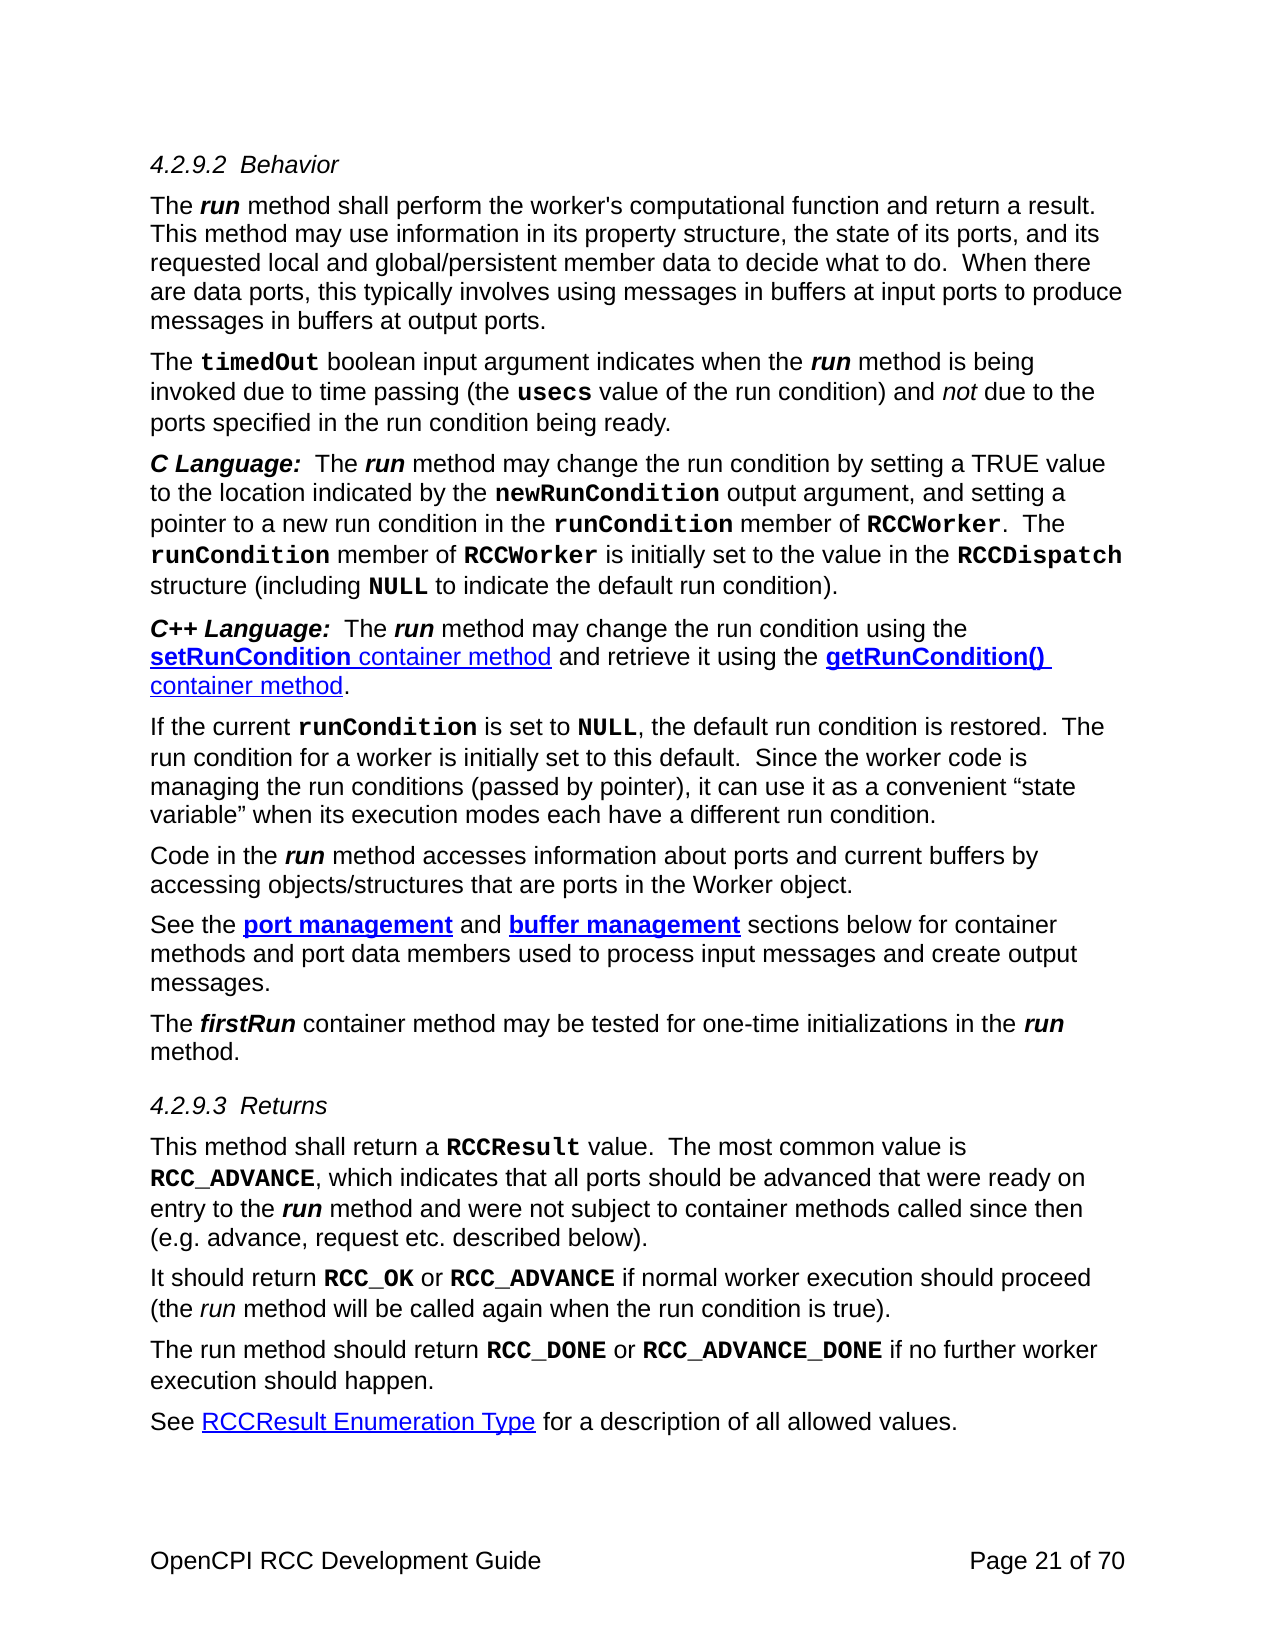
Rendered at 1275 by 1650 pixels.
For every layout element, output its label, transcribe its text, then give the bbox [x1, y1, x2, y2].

text The firstRun container method may be tested for one-time initializations in the run method. [150, 1009, 1125, 1066]
text The run method should return RCC_DONE or RCC_ADVANCE_DONE if no further worker execution should happen. [150, 1335, 1125, 1394]
text C Language: The run method may change the run condition by setting a TRUE value to the location indicated by the newRunCondition output argument, and setting a pointer to a new run condition in the runCondition member of RCCWorker. The runCondition member of RCCWorker is initially set to the value in the RCCDispatch structure (including NULL to indicate the default run condition). [150, 449, 1125, 602]
text Code in the run method accesses information about ports and current buffers by accessing objects/structures that are ports in the Worker object. [150, 841, 1125, 898]
text This method shall return a RCCResult value. The most common value is RCC_ADVANCE, which indicates that all ports should be advanced that were ready on entry to the run method and were not subject to container methods called since then (e.g. advance, request etc. described below). [150, 1132, 1125, 1251]
subtitle Returns [150, 1091, 1125, 1120]
text The run method shall perform the worker's computational function and return a result. This method may use information in its property structure, the state of its ports, and its requested local and global/persistent member data to decide what to do. When there are data ports, this typically involves using messages in buffers at input ports to produce messages in buffers at output ports. [150, 191, 1125, 334]
text It should return RCC_OK or RCC_ADVANCE if normal worker execution should proceed (the run method will be called again when the run condition is true). [150, 1263, 1125, 1323]
text The timedOut boolean input argument indicates when the run method is being invoked due to time passing (the usecs value of the run condition) and not due to the ports specified in the run condition being ready. [150, 346, 1125, 437]
text If the current runCondition is set to NULL, the default run condition is restored. The run condition for a worker is initially set to this default. Since the worker code is managing the run conditions (passed by pointer), it can use it as a convenient “state variable” when its execution modes each have a different run condition. [150, 712, 1125, 829]
subtitle Behavior [150, 150, 1125, 179]
text See the port management and buffer management sections below for container methods and port data members used to process input messages and create output messages. [150, 910, 1125, 997]
text See RCCResult Enumeration Type for a description of all allowed values. [150, 1407, 1125, 1435]
text C++ Language: The run method may change the run condition using the setRunCondition container method and retrieve it using the getRunCondition() container method. [150, 613, 1125, 700]
